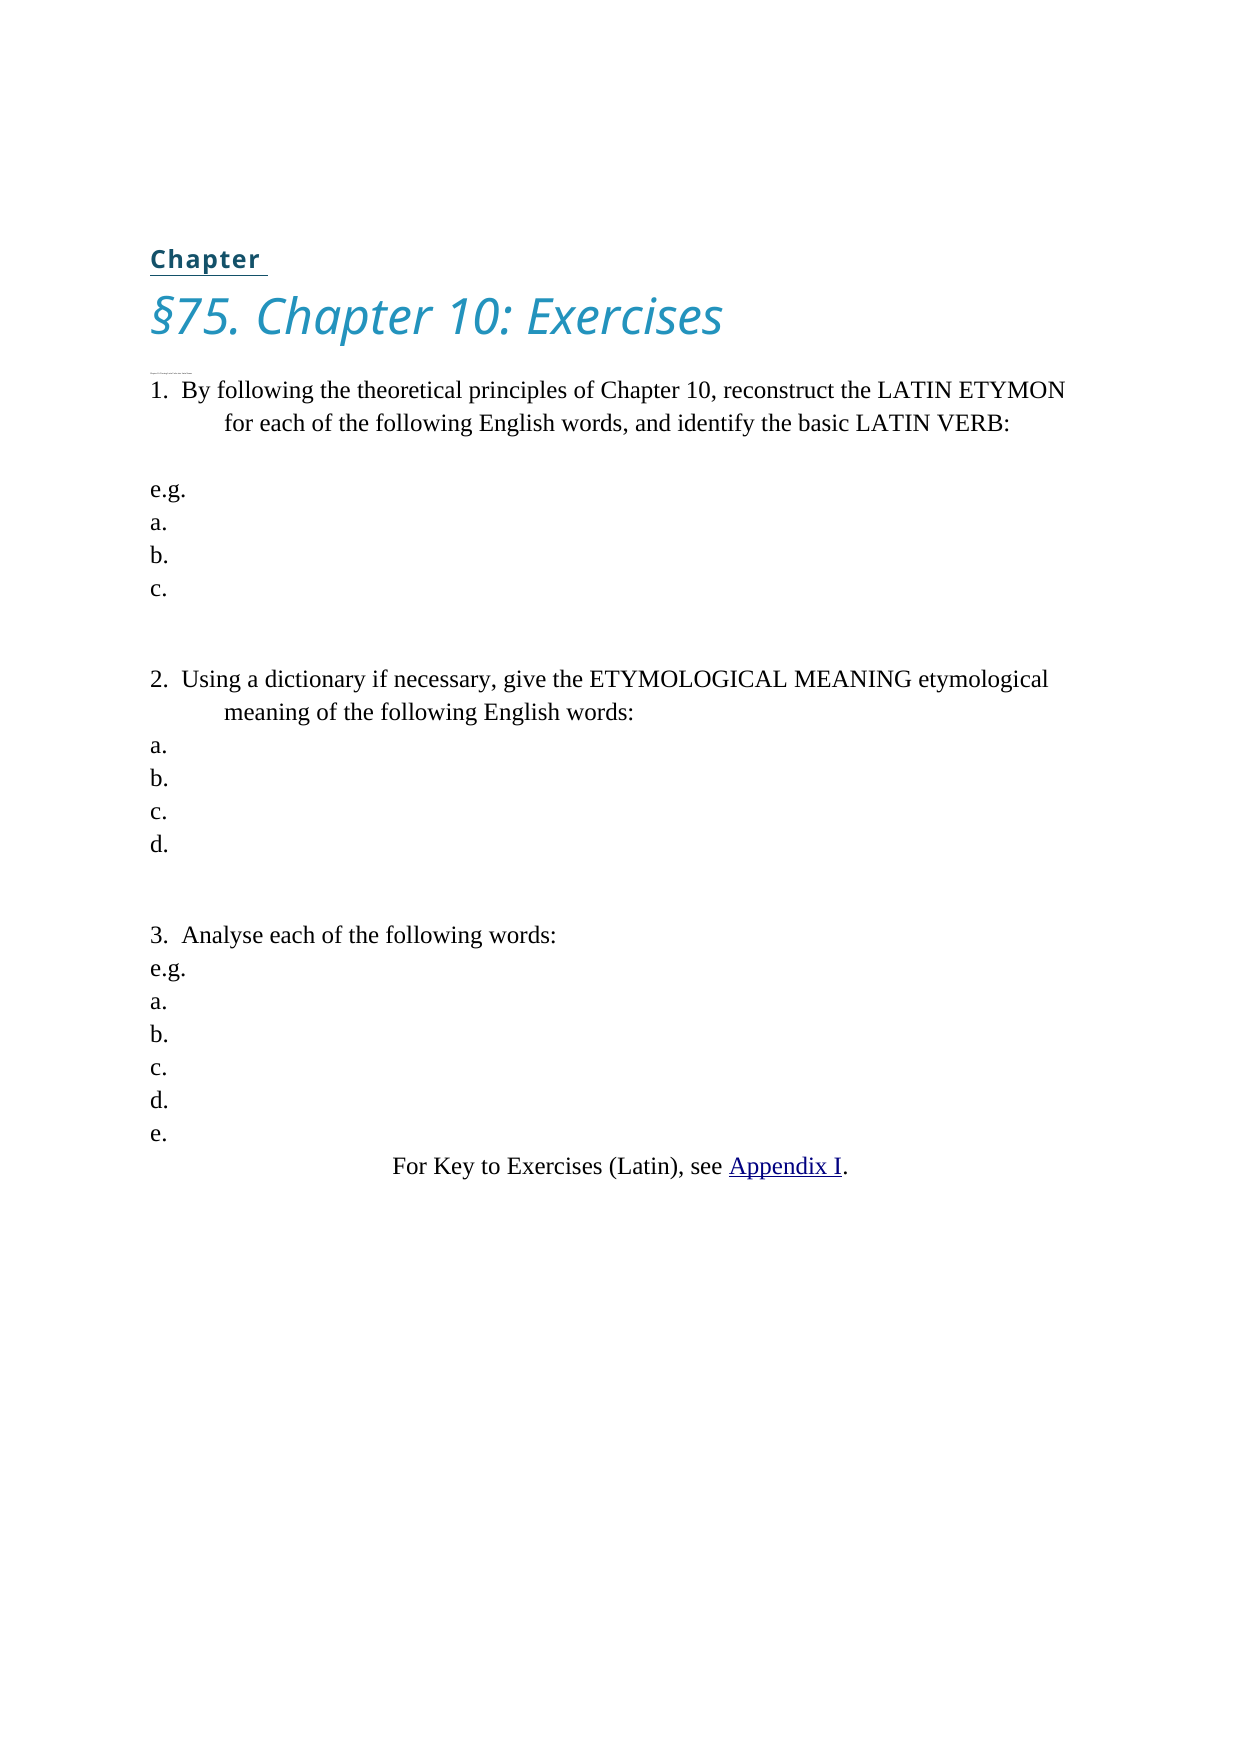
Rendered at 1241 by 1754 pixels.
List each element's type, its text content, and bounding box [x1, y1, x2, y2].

subtitle §75. Chapter 10: Exercises [150, 281, 1090, 349]
table_cell e.g. [150, 474, 1090, 507]
text 2. Using a dictionary if necessary, give the ETYMOLOGICAL MEANING etymological meaning of the following English words: [150, 664, 1090, 726]
table_cell d. [150, 1085, 1090, 1118]
subtitle Chapter [150, 241, 1090, 276]
table_cell a. [150, 507, 1090, 540]
table_cell c. [150, 796, 1090, 829]
table_header a. [150, 730, 1090, 763]
text For Key to Exercises (Latin), see Appendix I. [150, 1151, 1090, 1180]
table_header [150, 441, 1090, 474]
text 1. By following the theoretical principles of Chapter 10, reconstruct the LATIN ETYMON for each of the following English words, and identify the basic LATIN VERB: [150, 375, 1090, 437]
table_cell b. [150, 1019, 1090, 1052]
table_header e.g. [150, 953, 1090, 986]
table_cell c. [150, 1052, 1090, 1085]
table_cell b. [150, 763, 1090, 796]
table_cell c. [150, 573, 1090, 606]
table_cell e. [150, 1118, 1090, 1151]
table_cell b. [150, 540, 1090, 573]
table_cell d. [150, 829, 1090, 862]
table_cell a. [150, 986, 1090, 1019]
text 3. Analyse each of the following words: [150, 920, 1090, 949]
